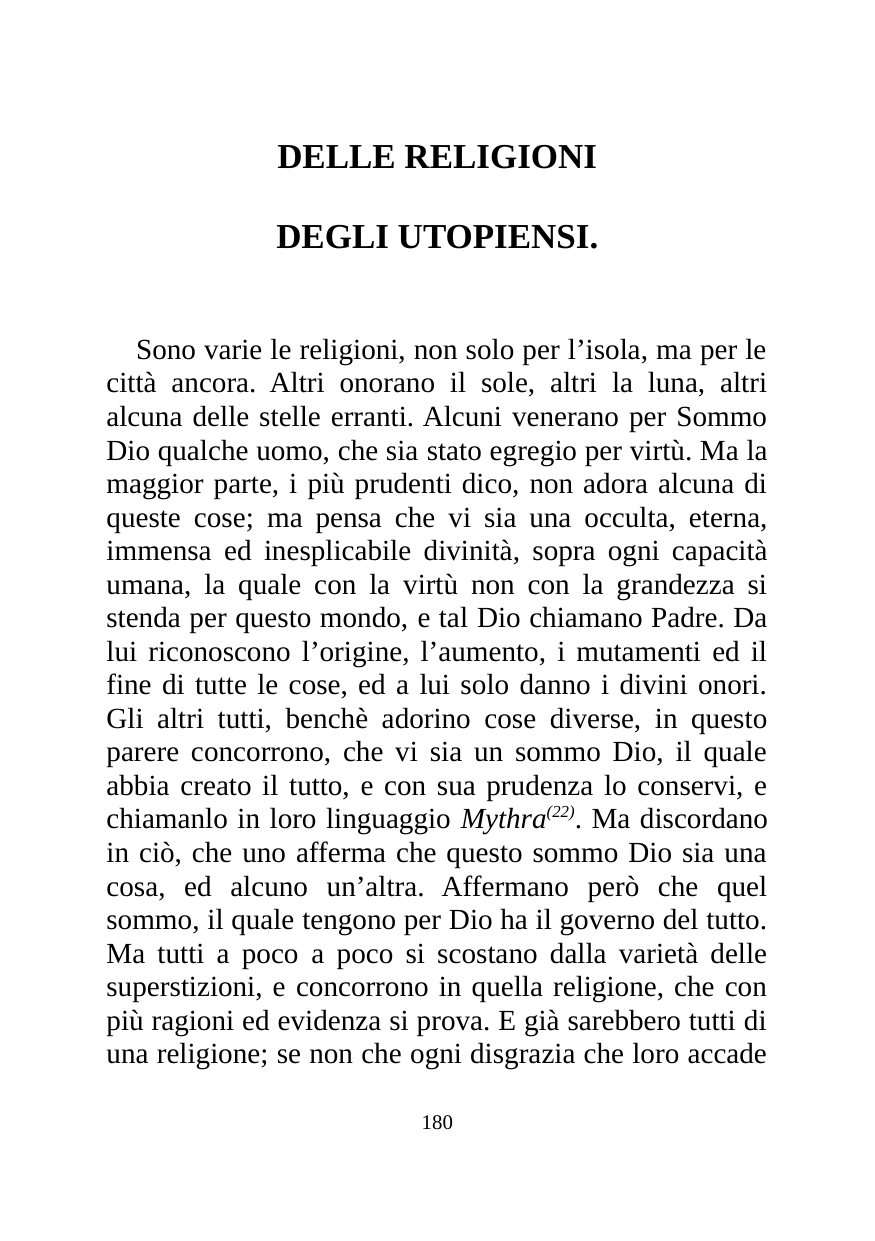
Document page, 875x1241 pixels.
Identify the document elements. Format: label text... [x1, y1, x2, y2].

subtitle DELLE RELIGIONI DEGLI UTOPIENSI. [106, 136, 768, 256]
text Sono varie le religioni, non solo per l’isola, ma per le città ancora. Altri onorano il sole, altri la luna, altri alcuna delle stelle erranti. Alcuni venerano per Sommo Dio qualche uomo, che sia stato egregio per virtù. Ma la maggior parte, i più prudenti dico, non adora alcuna di queste cose; ma pensa che vi sia una occulta, eterna, immensa ed inesplicabile divinità, sopra ogni capacità umana, la quale con la virtù non con la grandezza si stenda per questo mondo, e tal Dio chiamano Padre. Da lui riconoscono l’origine, l’aumento, i mutamenti ed il fine di tutte le cose, ed a lui solo danno i divini onori. Gli altri tutti, benchè adorino cose diverse, in questo parere concorrono, che vi sia un sommo Dio, il quale abbia creato il tutto, e con sua prudenza lo conservi, e chiamanlo in loro linguaggio Mythra. Ma discordano in ciò, che uno afferma che questo sommo Dio sia una cosa, ed alcuno un’altra. Affermano però che quel sommo, il quale tengono per Dio ha il governo del tutto. Ma tutti a poco a poco si scostano dalla varietà delle superstizioni, e concorrono in quella religione, che con più ragioni ed evidenza si prova. E già sarebbero tutti di una religione; se non che ogni disgrazia che loro accade [106, 332, 768, 1070]
